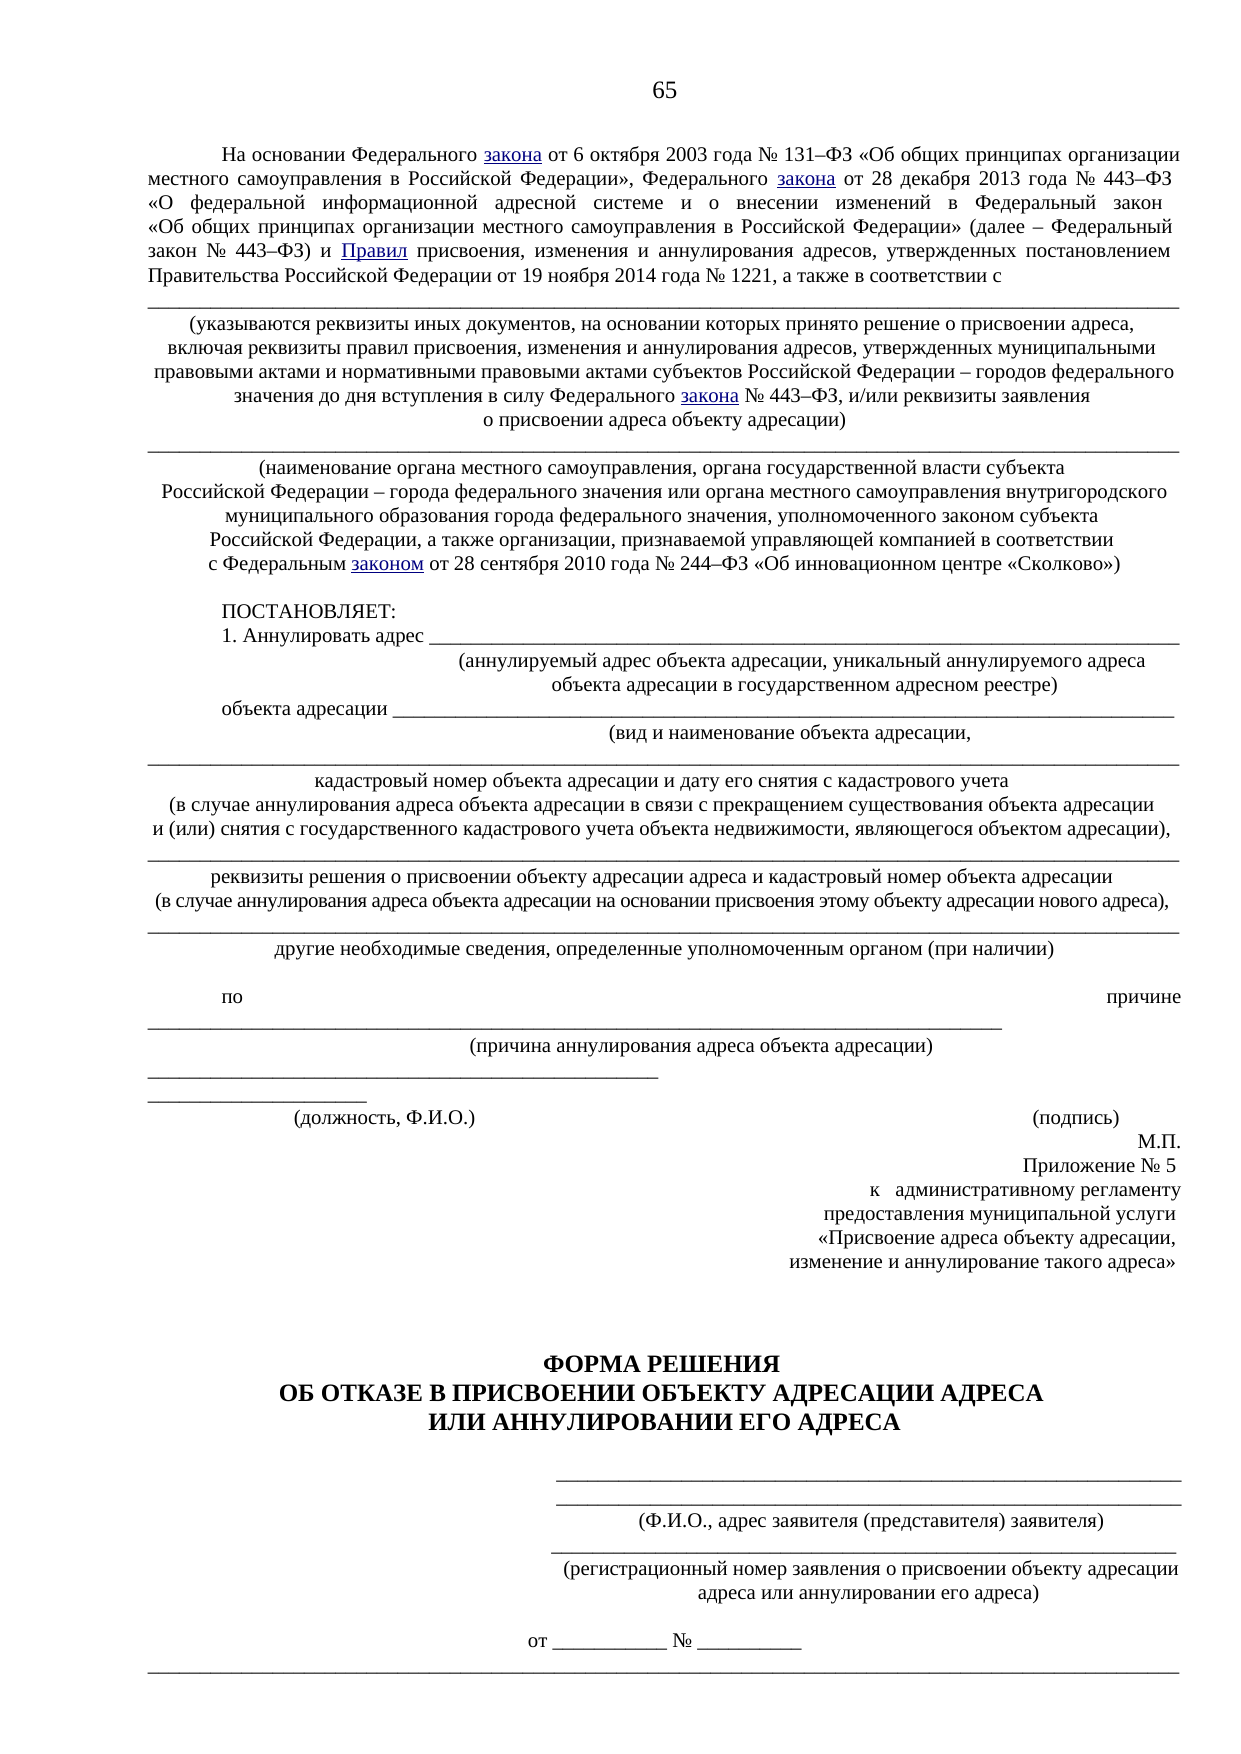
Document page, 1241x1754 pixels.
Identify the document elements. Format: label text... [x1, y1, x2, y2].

text (Ф.И.О., адрес заявителя (представителя) заявителя) [561, 1508, 1181, 1532]
text другие необходимые сведения, определенные уполномоченным органом (при наличии) [148, 936, 1181, 960]
text (должность, Ф.И.О.) (подпись) [148, 1105, 1181, 1129]
text М.П. [148, 1129, 1181, 1153]
text по причине __________________________________________________________________________________ [148, 984, 1181, 1032]
text (вид и наименование объекта адресации, [148, 720, 1181, 744]
text ПОСТАНОВЛЯЕТ: [148, 599, 1181, 623]
text (указываются реквизиты иных документов, на основании которых принято решение о присвоении адреса, включая реквизиты правил присвоения, изменения и аннулирования адресов, утвержденных муниципальными правовыми актами и нормативными правовыми актами субъектов Российской Федерации – городов федерального значения до дня вступления в силу Федерального закона № 443–ФЗ, и/или реквизиты заявления о присвоении адреса объекту адресации) [148, 311, 1181, 431]
text реквизиты решения о присвоении объекту адресации адреса и кадастровый номер объекта адресации (в случае аннулирования адреса объекта адресации на основании присвоения этому объекту адресации нового адреса), [148, 864, 1181, 912]
text (наименование органа местного самоуправления, органа государственной власти субъекта Российской Федерации – города федерального значения или органа местного самоуправления внутригородского муниципального образования города федерального значения, уполномоченного законом субъекта Российской Федерации, а также организации, признаваемой управляющей компанией в соответствии с Федеральным законом от 28 сентября 2010 года № 244–ФЗ «Об инновационном центре «Сколково») [148, 455, 1181, 575]
text ____________________________________________________________ [148, 1532, 1181, 1556]
text ___________________________________________________________________________________________________ [148, 840, 1181, 864]
text ____________________________________________________________ [148, 1484, 1181, 1508]
text ____________________________________________________________ [148, 1460, 1181, 1484]
text кадастровый номер объекта адресации и дату его снятия с кадастрового учета (в случае аннулирования адреса объекта адресации в связи с прекращением существования объекта адресации и (или) снятия с государственного кадастрового учета объекта недвижимости, являющегося объектом адресации), [148, 768, 1181, 840]
text ___________________________________________________________________________________________________ [148, 1652, 1181, 1676]
text (аннулируемый адрес объекта адресации, уникальный аннулируемого адреса объекта адресации в государственном адресном реестре) [428, 647, 1181, 696]
text от ___________ № __________ [148, 1628, 1181, 1652]
text На основании Федерального закона от 6 октября 2003 года № 131–ФЗ «Об общих принципах организации местного самоуправления в Российской Федерации», Федерального закона от 28 декабря 2013 года № 443–ФЗ «О федеральной информационной адресной системе и о внесении изменений в Федеральный закон «Об общих принципах организации местного самоуправления в Российской Федерации» (далее – Федеральный закон № 443–ФЗ) и Правил присвоения, изменения и аннулирования адресов, утвержденных постановлением Правительства Российской Федерации от 19 ноября 2014 года № 1221, а также в соответствии с [148, 142, 1181, 287]
text ___________________________________________________________________________________________________ [148, 431, 1181, 455]
text (регистрационный номер заявления о присвоении объекту адресации адреса или аннулировании его адреса) [561, 1556, 1181, 1604]
subtitle ФОРМА РЕШЕНИЯ ОБ ОТКАЗЕ В ПРИСВОЕНИИ ОБЪЕКТУ АДРЕСАЦИИ АДРЕСА ИЛИ АННУЛИРОВАНИИ ЕГО АДРЕСА [148, 1349, 1181, 1436]
text ___________________________________________________________________________________________________ [148, 744, 1181, 768]
text Приложение № 5 к административному регламенту предоставления муниципальной услуги «Присвоение адреса объекту адресации, изменение и аннулирование такого адреса» [148, 1153, 1181, 1297]
text ___________________________________________________________________________________________________ [148, 287, 1181, 311]
text объекта адресации ___________________________________________________________________________ [148, 696, 1181, 720]
text 1. Аннулировать адрес ________________________________________________________________________ [148, 623, 1181, 647]
text _________________________________________________ _____________________ [148, 1057, 1181, 1105]
text (причина аннулирования адреса объекта адресации) [221, 1032, 1181, 1057]
text ___________________________________________________________________________________________________ [148, 912, 1181, 936]
